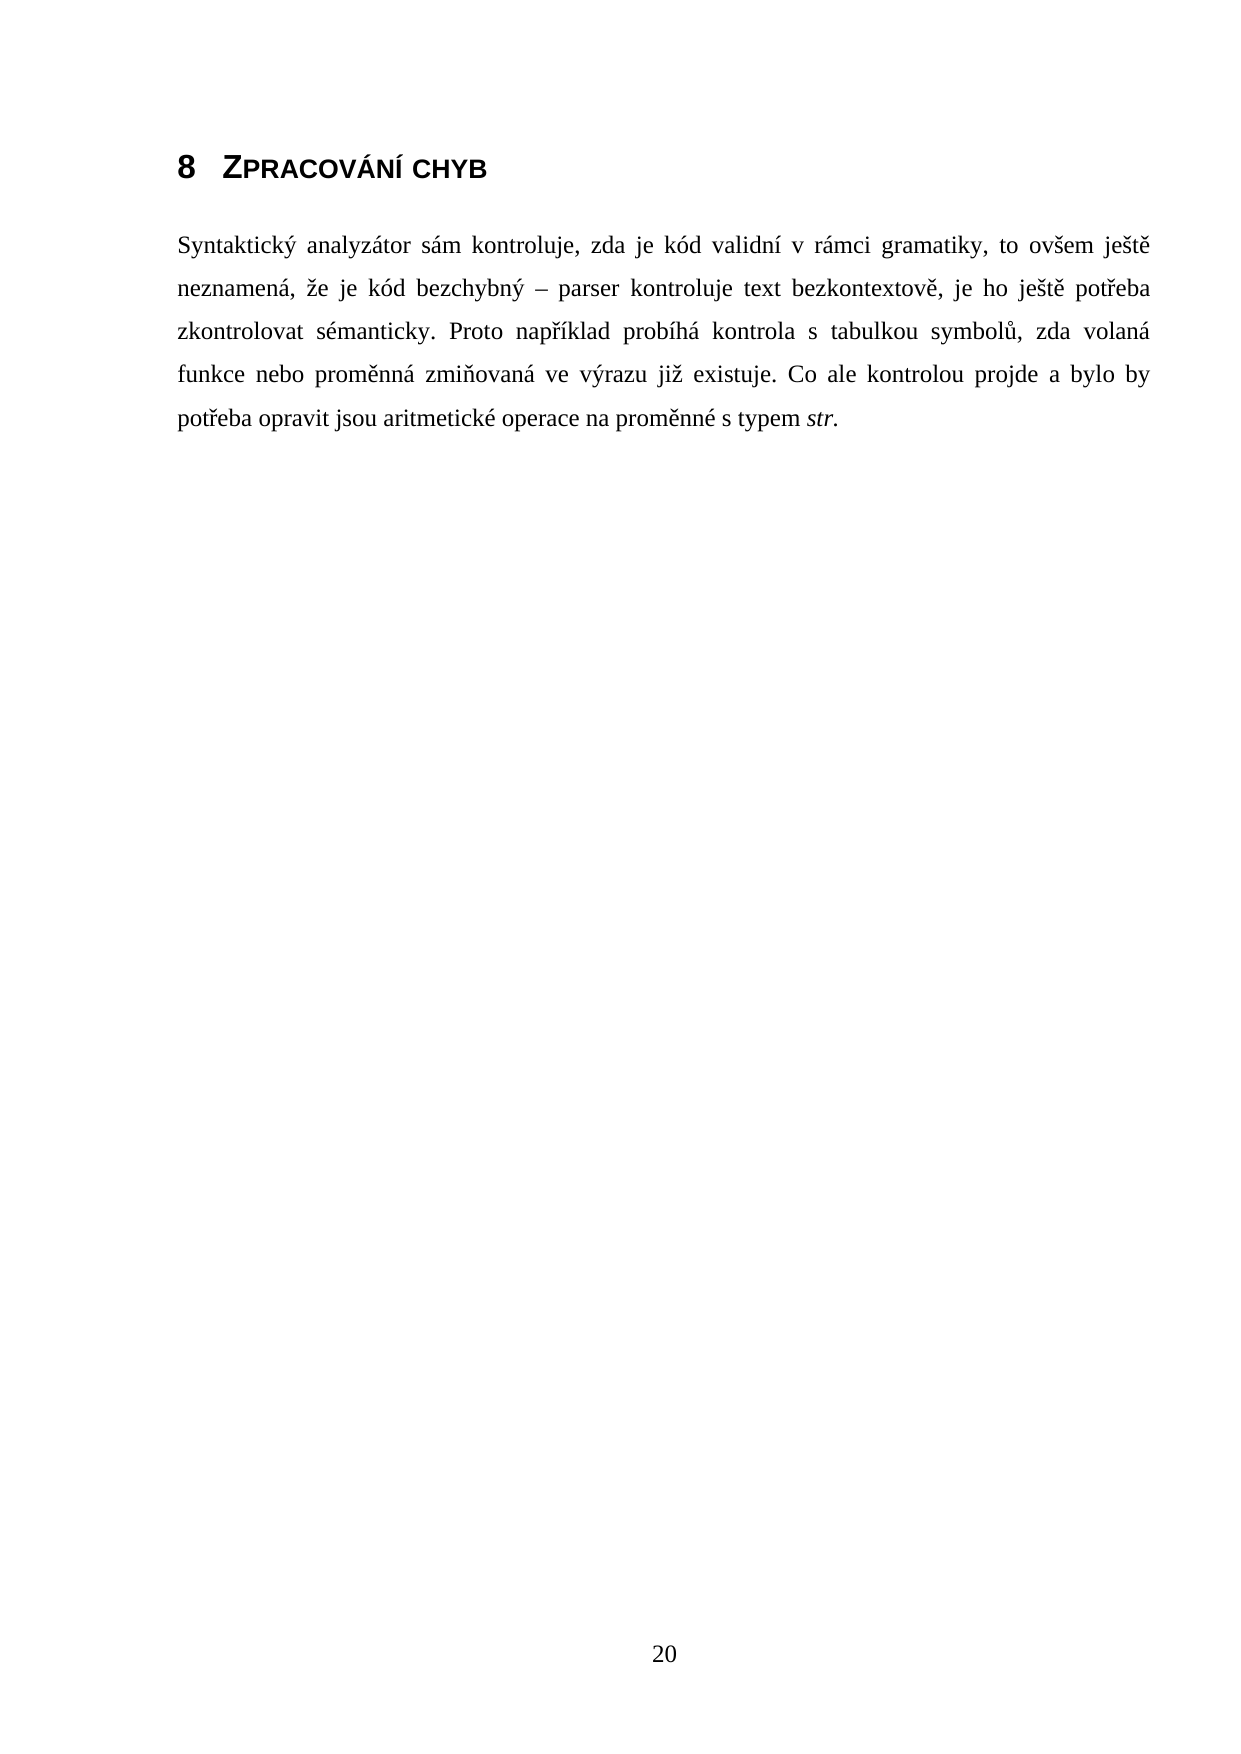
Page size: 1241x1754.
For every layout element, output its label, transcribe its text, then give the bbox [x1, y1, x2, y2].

subtitle Zpracování chyb [177, 148, 1152, 186]
text Syntaktický analyzátor sám kontroluje, zda je kód validní v rámci gramatiky, to ovšem ještě neznamená, že je kód bezchybný – parser kontroluje text bezkontextově, je ho ještě potřeba zkontrolovat sémanticky. Proto například probíhá kontrola s tabulkou symbolů, zda volaná funkce nebo proměnná zmiňovaná ve výrazu již existuje. Co ale kontrolou projde a bylo by potřeba opravit jsou aritmetické operace na proměnné s typem str. [177, 230, 1152, 431]
